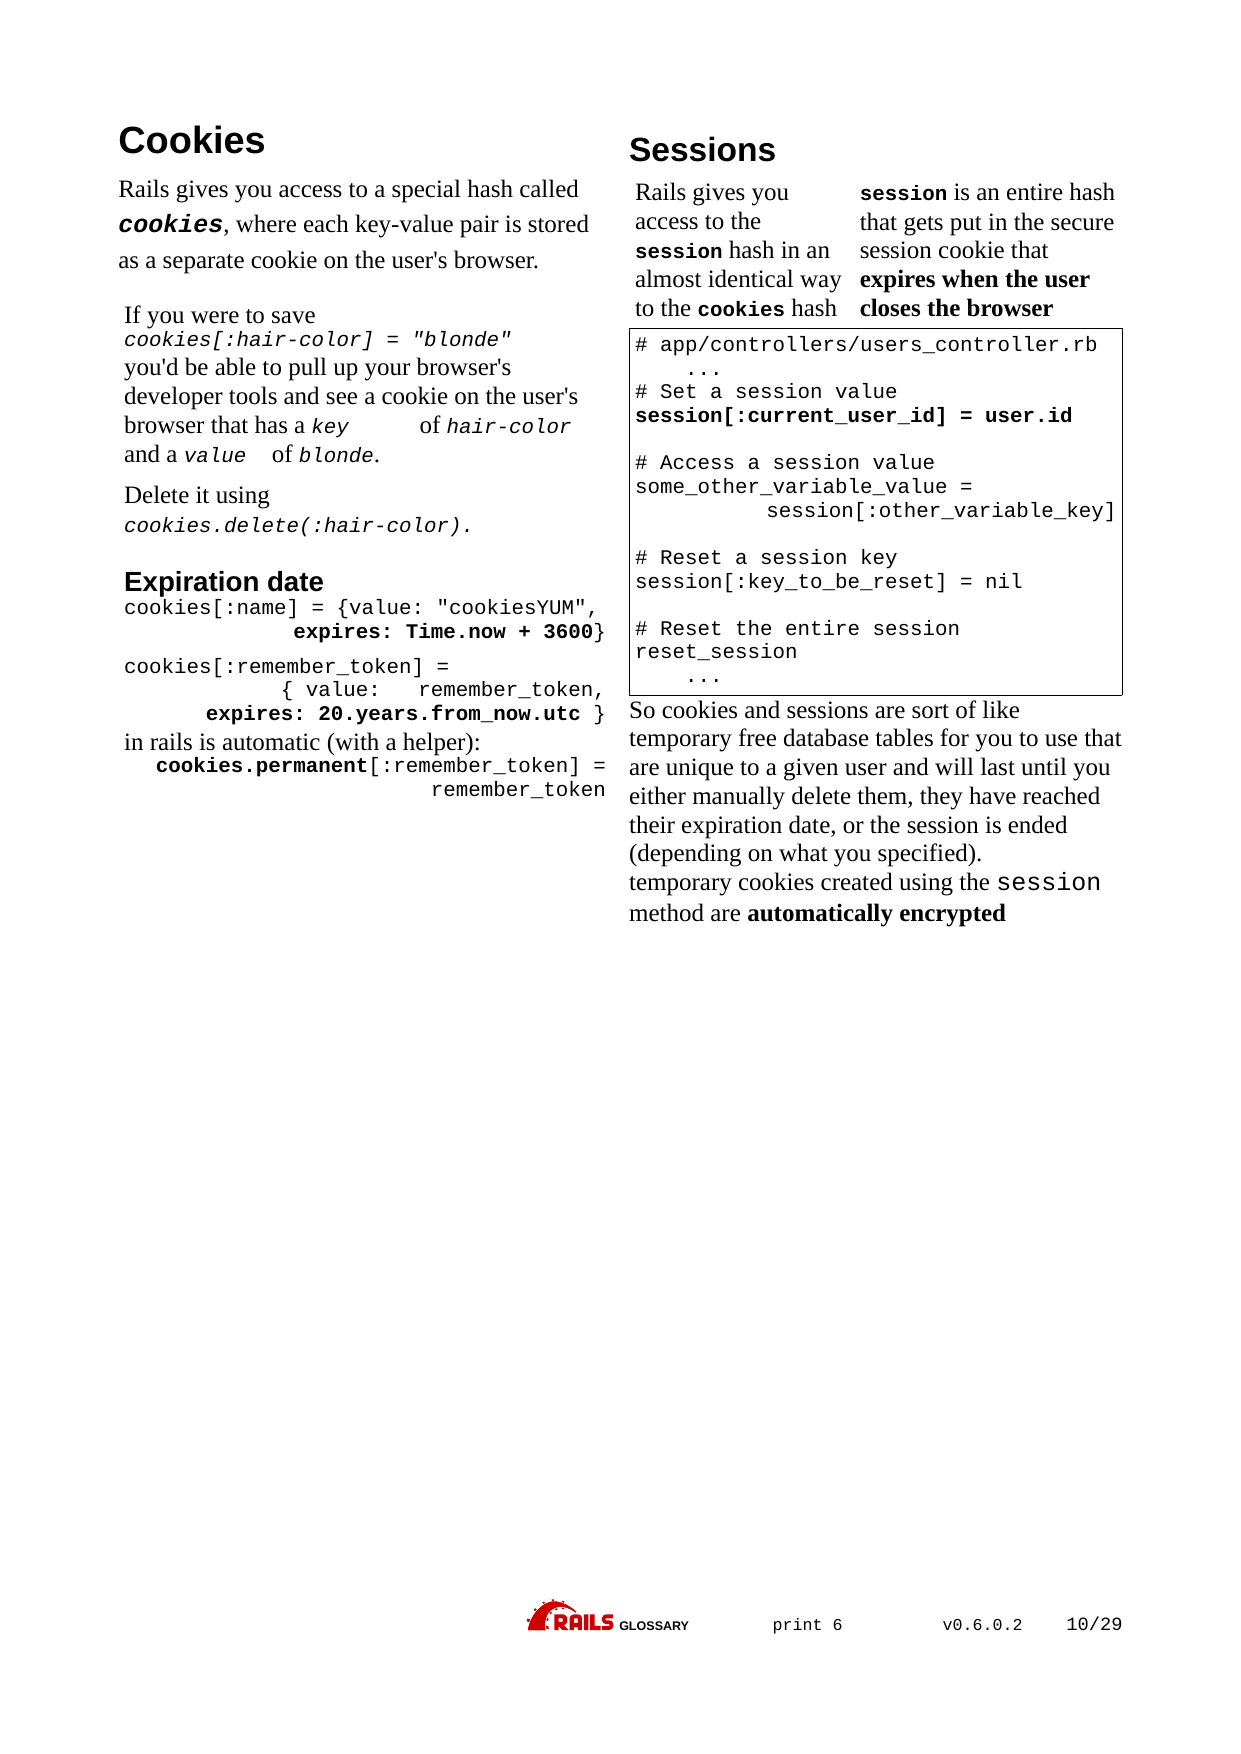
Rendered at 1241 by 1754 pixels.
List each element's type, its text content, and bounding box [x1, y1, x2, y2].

table_cell cookies[:remember_token] = { value: remember_token, expires: 20.years.from_now.utc } in rails is automatic (with a helper): cookies.permanent[:remember_token] = remember_token [118, 650, 611, 808]
table_header If you were to save cookies[:hair-color] = "blonde" you'd be able to pull up your browser's developer tools and see a cookie on the user's browser that has a key of hair-color and a value of blonde. [118, 294, 611, 475]
table_cell # app/controllers/users_controller.rb ... # Set a session value session[:current_user_id] = user.id # Access a session value some_other_variable_value = session[:other_variable_key] # Reset a session key session[:key_to_be_reset] = nil # Reset the entire session reset_session ... [630, 329, 1122, 694]
table_header Rails gives you access to the session hash in an almost identical way to the cookies hash [629, 171, 854, 328]
table_cell Expiration date cookies[:name] = {value: "cookiesYUM", expires: Time.now + 3600} [118, 545, 611, 650]
table_header session is an entire hash that gets put in the secure session cookie that expires when the user closes the browser [854, 171, 1122, 328]
text So cookies and sessions are sort of like temporary free database tables for you to use that are unique to a given user and will last until you either manually delete them, they have reached their expiration date, or the session is ended (depending on what you specified). [629, 696, 1122, 867]
text temporary cookies created using the session method are automatically encrypted [629, 867, 1122, 927]
subtitle Cookies [118, 118, 611, 162]
subtitle Sessions [629, 130, 1122, 168]
table_cell Delete it using cookies.delete(:hair-color). [118, 475, 611, 545]
text Rails gives you access to a special hash called cookies, where each key-value pair is stored as a separate cookie on the user's browser. [118, 174, 611, 274]
